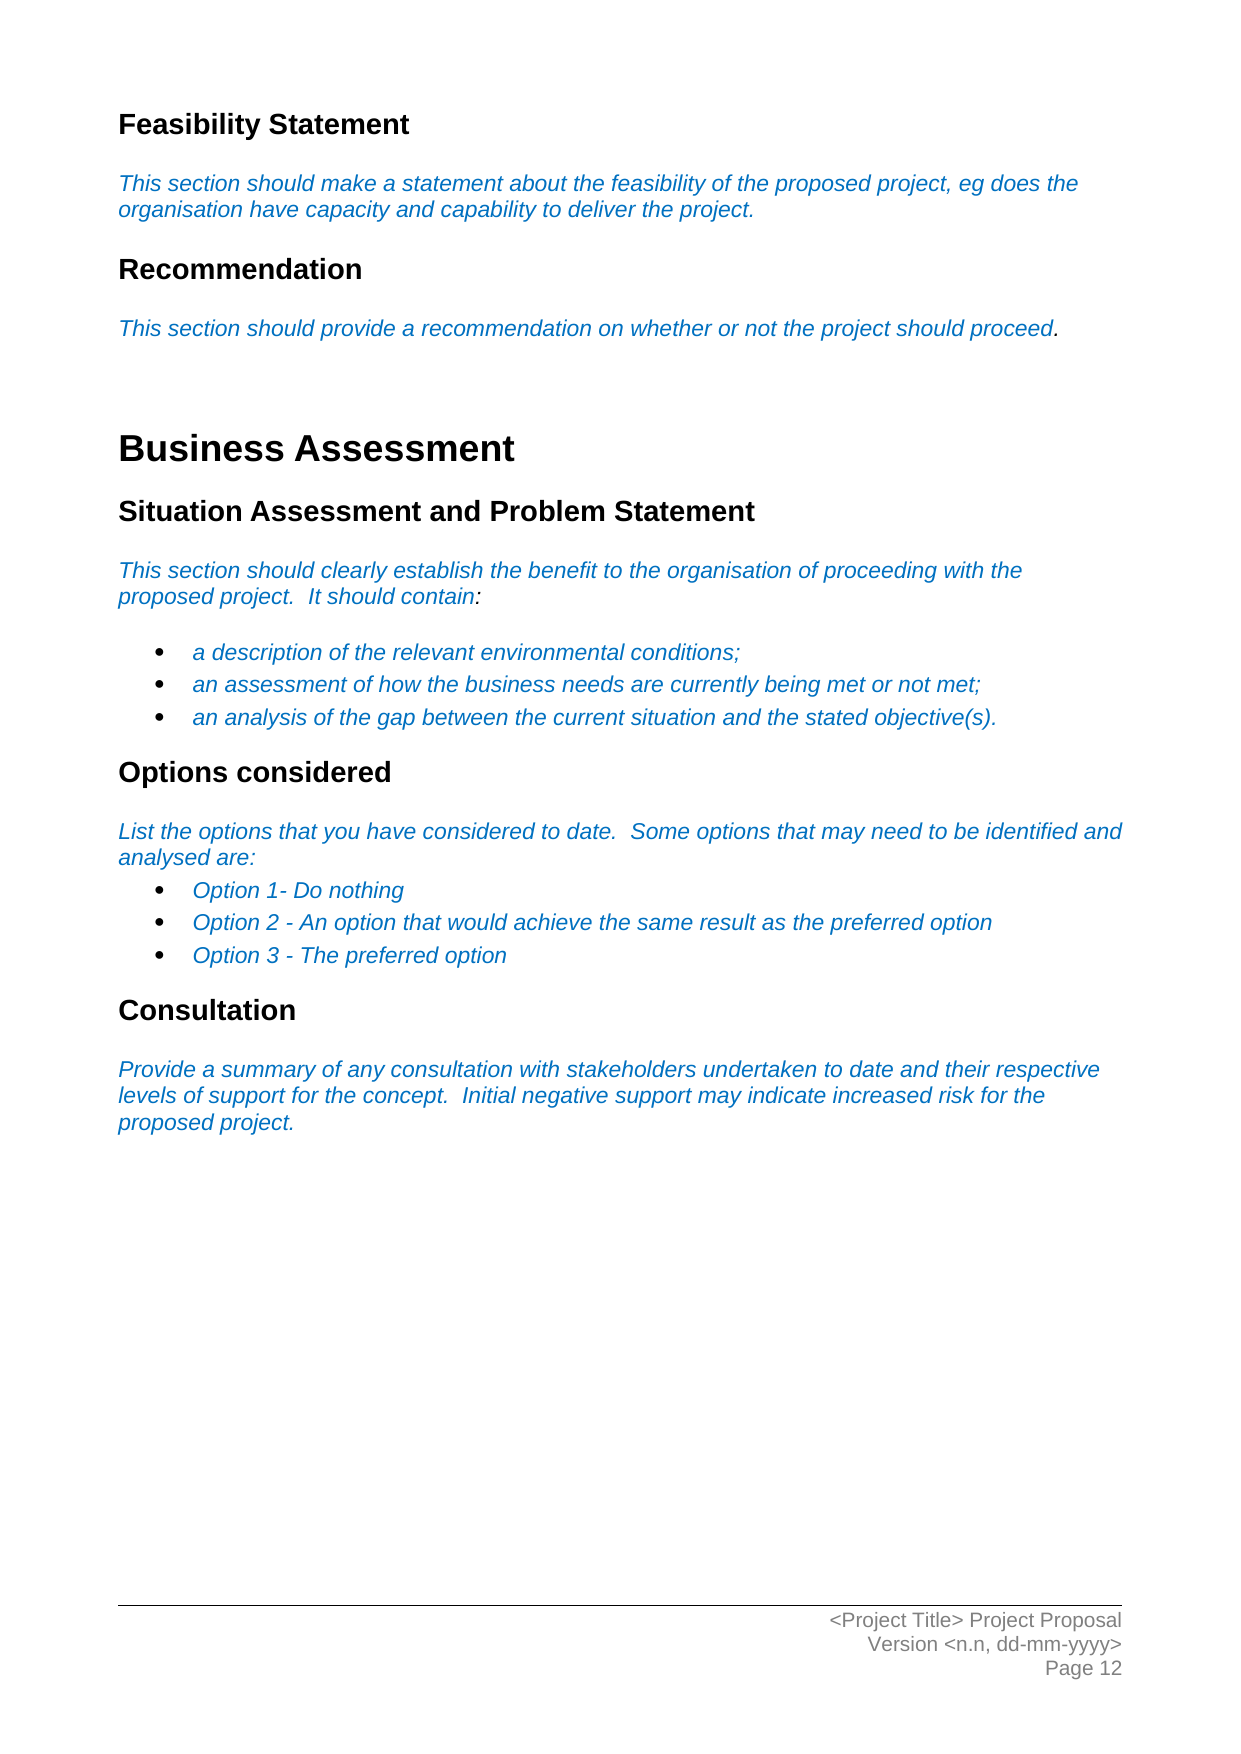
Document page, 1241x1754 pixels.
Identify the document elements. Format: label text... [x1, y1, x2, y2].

text This section should provide a recommendation on whether or not the project should proceed. [118, 315, 1122, 341]
subtitle Recommendation [118, 252, 1122, 286]
text List the options that you have considered to date. Some options that may need to be identified and analysed are: [118, 818, 1122, 870]
text This section should make a statement about the feasibility of the proposed project, eg does the organisation have capacity and capability to deliver the project. [118, 170, 1122, 223]
subtitle Situation Assessment and Problem Statement [118, 494, 1122, 527]
subtitle Options considered [118, 755, 1122, 788]
list a description of the relevant environmental conditions; [155, 638, 1122, 665]
subtitle Consultation [118, 993, 1122, 1027]
list Option 3 - The preferred option [155, 942, 1122, 968]
list Option 1- Do nothing [155, 877, 1122, 903]
subtitle Business Assessment [118, 426, 1122, 469]
list an assessment of how the business needs are currently being met or not met; [155, 671, 1122, 697]
list Option 2 - An option that would achieve the same result as the preferred option [155, 909, 1122, 936]
list an analysis of the gap between the current situation and the stated objective(s). [155, 704, 1122, 730]
text This section should clearly establish the benefit to the organisation of proceeding with the proposed project. It should contain: [118, 557, 1122, 609]
subtitle Feasibility Statement [118, 107, 1122, 141]
text Provide a summary of any consultation with stakeholders undertaken to date and their respective levels of support for the concept. Initial negative support may indicate increased risk for the proposed project. [118, 1056, 1122, 1135]
